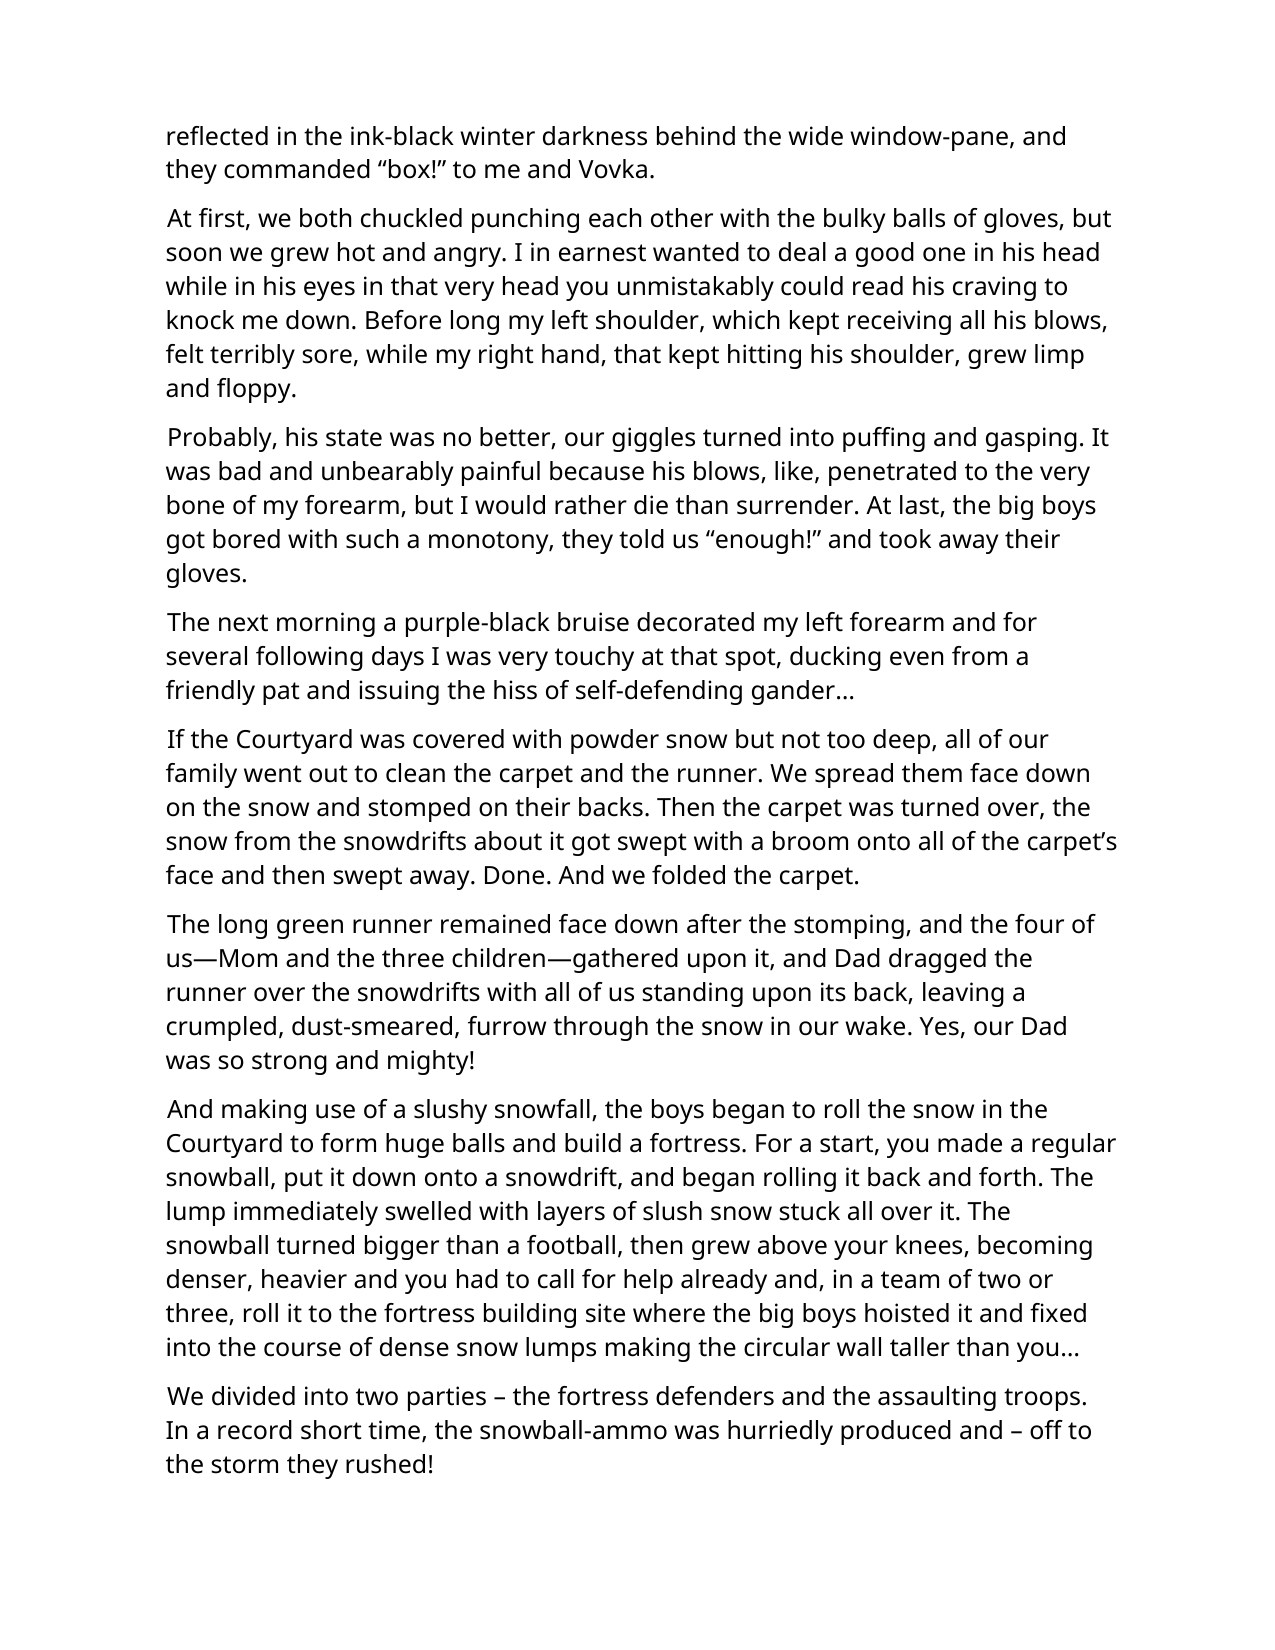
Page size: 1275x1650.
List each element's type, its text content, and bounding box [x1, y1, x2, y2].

text At first, we both chuckled punching each other with the bulky balls of gloves, but soon we grew hot and angry. I in earnest wanted to deal a good one in his head while in his eyes in that very head you unmistakably could read his craving to knock me down. Before long my left shoulder, which kept receiving all his blows, felt terribly sore, while my right hand, that kept hitting his shoulder, grew limp and floppy. [165, 201, 1118, 405]
text The long green runner remained face down after the stomping, and the four of us—Mom and the three children—gathered upon it, and Dad dragged the runner over the snowdrifts with all of us standing upon its back, leaving a crumpled, dust-smeared, furrow through the snow in our wake. Yes, our Dad was so strong and mighty! [165, 906, 1118, 1077]
text The next morning a purple-black bruise decorated my left forearm and for several following days I was very touchy at that spot, ducking even from a friendly pat and issuing the hiss of self-defending gander… [165, 605, 1118, 707]
text And making use of a slushy snowfall, the boys began to roll the snow in the Courtyard to form huge balls and build a fortress. For a start, you made a regular snowball, put it down onto a snowdrift, and began rolling it back and forth. The lump immediately swelled with layers of slush snow stuck all over it. The snowball turned bigger than a football, then grew above your knees, becoming denser, heavier and you had to call for help already and, in a team of two or three, roll it to the fortress building site where the big boys hoisted it and fixed into the course of dense snow lumps making the circular wall taller than you… [165, 1091, 1118, 1364]
text If the Courtyard was covered with powder snow but not too deep, all of our family went out to clean the carpet and the runner. We spread them face down on the snow and stomped on their backs. Then the carpet was turned over, the snow from the snowdrifts about it got swept with a broom onto all of the carpet’s face and then swept away. Done. And we folded the carpet. [165, 721, 1118, 892]
text Probably, his state was no better, our giggles turned into puffing and gasping. It was bad and unbearably painful because his blows, like, penetrated to the very bone of my forearm, but I would rather die than surrender. At last, the big boys got bored with such a monotony, they told us “enough!” and took away their gloves. [165, 420, 1118, 590]
text reflected in the ink-black winter darkness behind the wide window-pane, and they commanded “box!” to me and Vovka. [165, 118, 1118, 186]
text We divided into two parties – the fortress defenders and the assaulting troops. In a record short time, the snowball-ammo was hurriedly produced and – off to the storm they rushed! [165, 1378, 1118, 1481]
